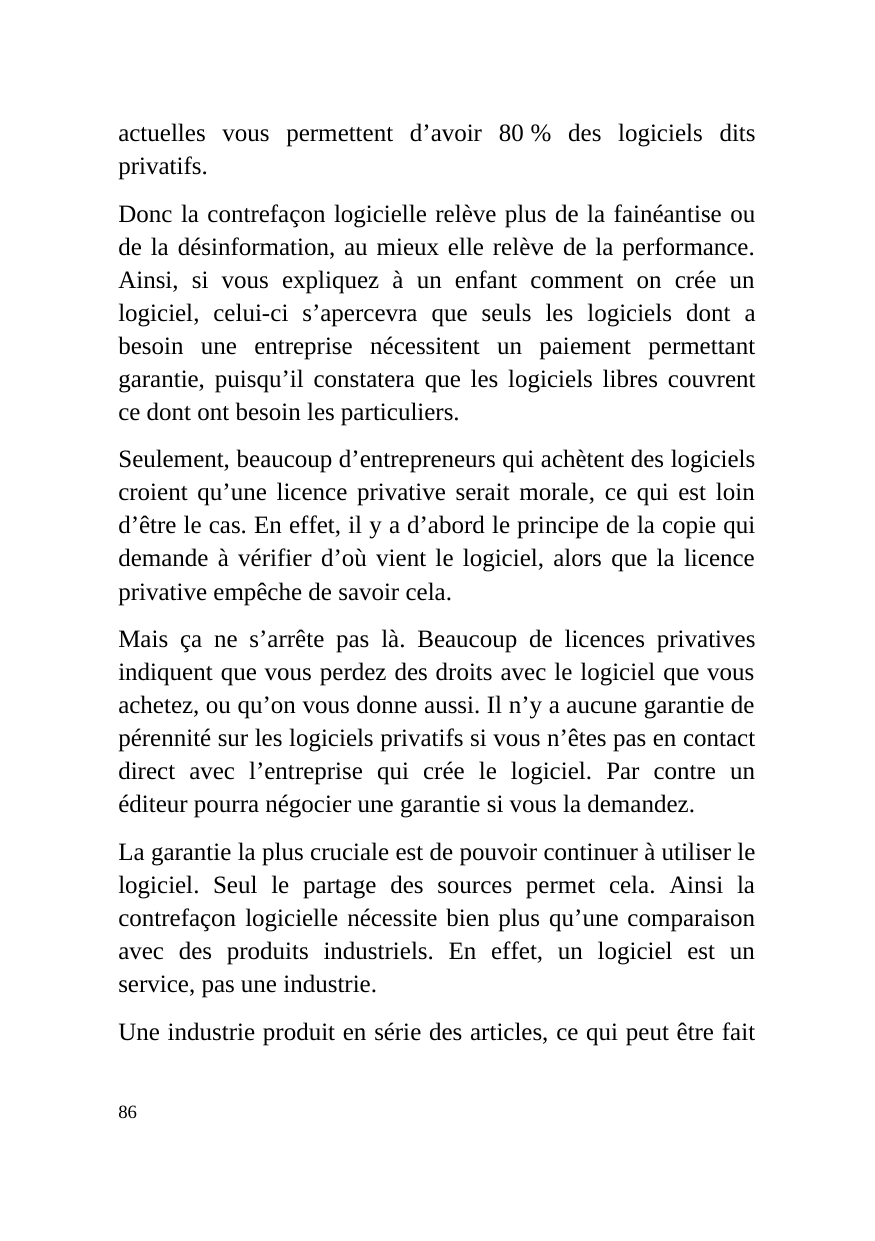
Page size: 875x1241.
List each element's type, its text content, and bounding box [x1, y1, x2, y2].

text Seulement, beaucoup d’entrepreneurs qui achètent des logiciels croient qu’une licence privative serait morale, ce qui est loin d’être le cas. En effet, il y a d’abord le principe de la copie qui demande à vérifier d’où vient le logiciel, alors que la licence privative empêche de savoir cela. [118, 444, 756, 605]
text Mais ça ne s’arrête pas là. Beaucoup de licences privatives indiquent que vous perdez des droits avec le logiciel que vous achetez, ou qu’on vous donne aussi. Il n’y a aucune garantie de pérennité sur les logiciels privatifs si vous n’êtes pas en contact direct avec l’entreprise qui crée le logiciel. Par contre un éditeur pourra négocier une garantie si vous la demandez. [118, 624, 756, 818]
text Une industrie produit en série des articles, ce qui peut être fait [118, 1017, 756, 1045]
text actuelles vous permettent d’avoir 80 % des logiciels dits privatifs. [118, 118, 756, 180]
text La garantie la plus cruciale est de pouvoir continuer à utiliser le logiciel. Seul le partage des sources permet cela. Ainsi la contrefaçon logicielle nécessite bien plus qu’une comparaison avec des produits industriels. En effet, un logiciel est un service, pas une industrie. [118, 837, 756, 998]
text Donc la contrefaçon logicielle relève plus de la fainéantise ou de la désinformation, au mieux elle relève de la performance. Ainsi, si vous expliquez à un enfant comment on crée un logiciel, celui-ci s’apercevra que seuls les logiciels dont a besoin une entreprise nécessitent un paiement permettant garantie, puisqu’il constatera que les logiciels libres couvrent ce dont ont besoin les particuliers. [118, 199, 756, 426]
